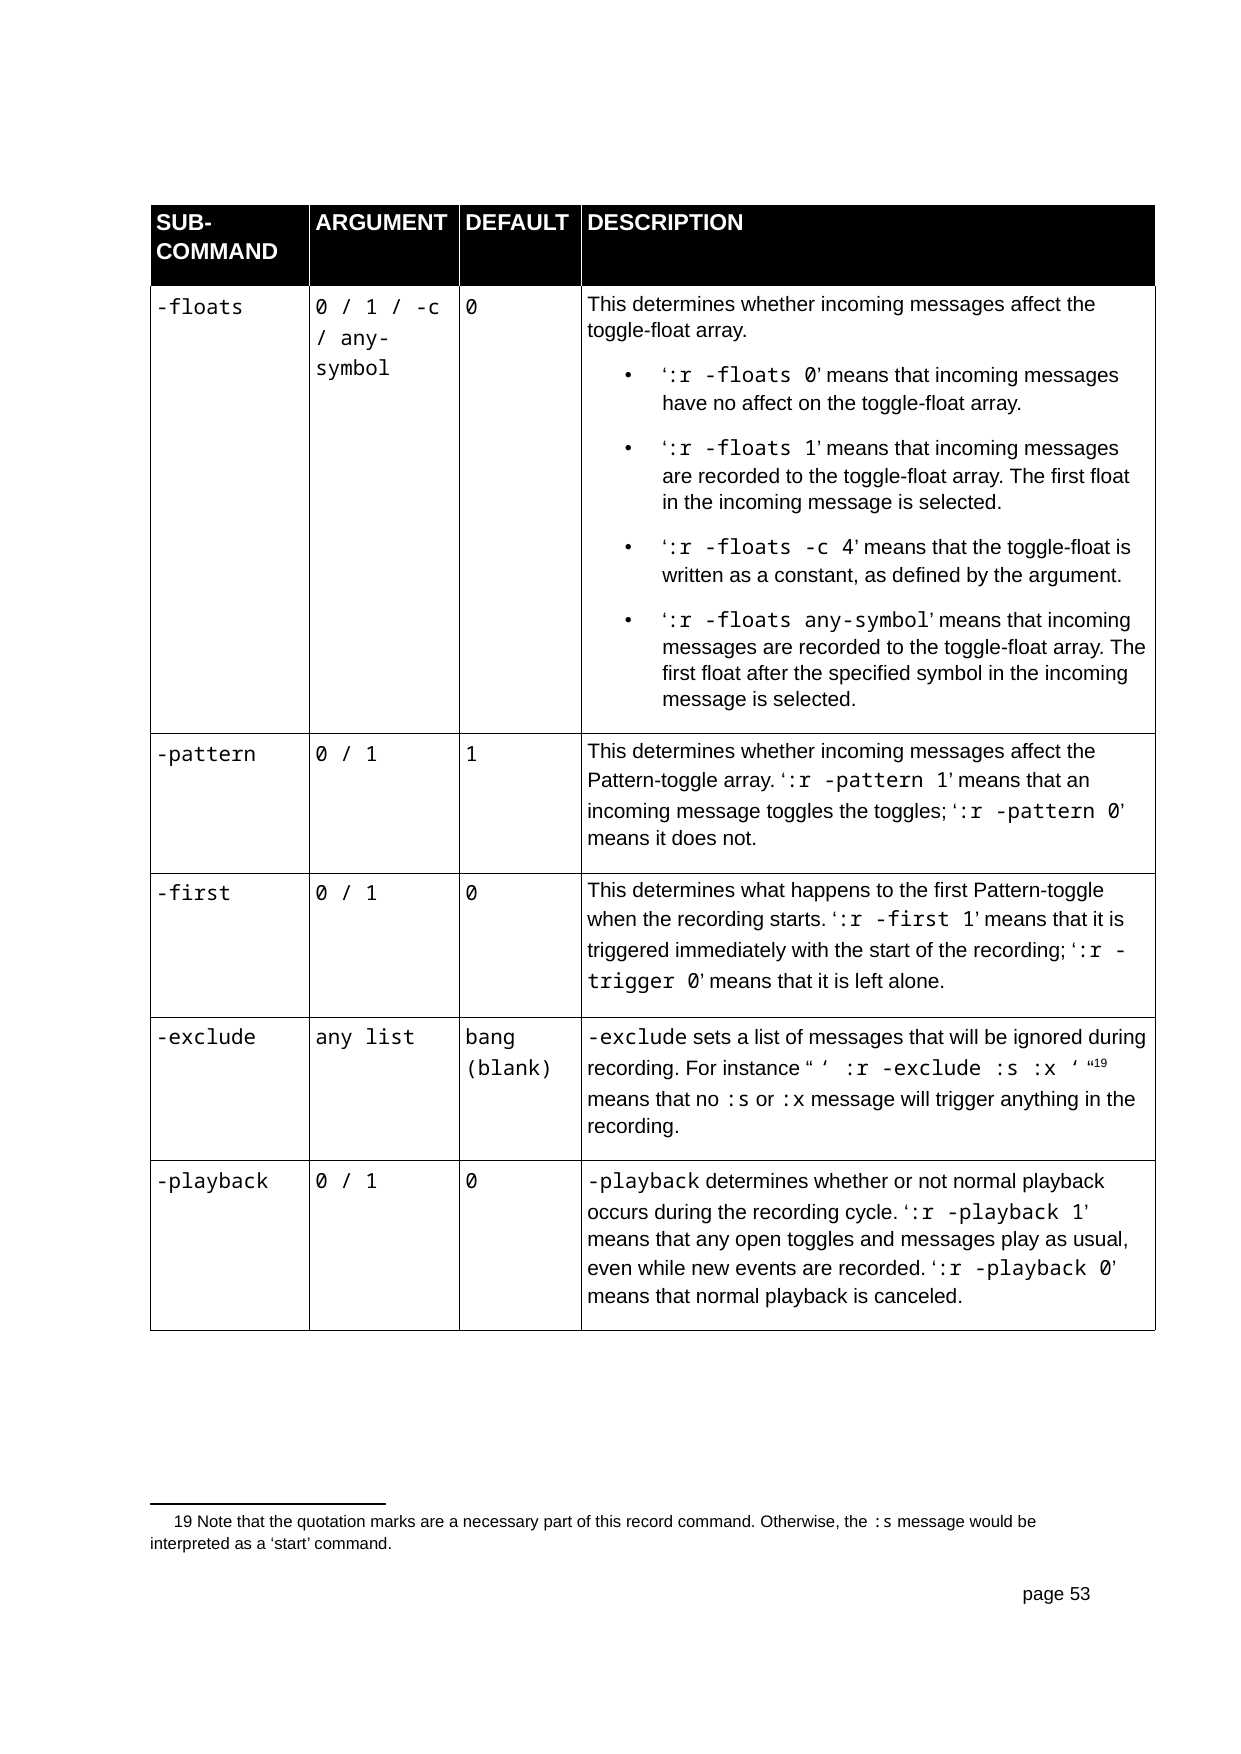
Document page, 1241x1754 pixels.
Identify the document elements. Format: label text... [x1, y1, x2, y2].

table_cell 0 [460, 874, 581, 1017]
table_cell This determines whether incoming messages affect the Pattern-toggle array. ‘:r -pattern 1’ means that an incoming message toggles the toggles; ‘:r -pattern 0’ means it does not. [582, 734, 1155, 872]
table_cell 0 / 1 / -c / any-symbol [310, 287, 459, 733]
table_header DEFAULT [460, 205, 581, 286]
table_header ARGUMENT [310, 205, 459, 286]
table_cell 1 [460, 734, 581, 872]
table_cell 0 / 1 [310, 1161, 459, 1330]
table_cell This determines what happens to the first Pattern-toggle when the recording starts. ‘:r -first 1’ means that it is triggered immediately with the start of the recording; ‘:r -trigger 0’ means that it is left alone. [582, 874, 1155, 1017]
table_cell 0 / 1 [310, 734, 459, 872]
table_header SUB-COMMAND [151, 205, 309, 286]
table_cell 0 [460, 287, 581, 733]
table_cell -exclude sets a list of messages that will be ignored during recording. For instance “ ‘ :r -exclude :s :x ‘ “ means that no :s or :x message will trigger anything in the recording. [582, 1018, 1155, 1160]
table_cell -pattern [151, 734, 309, 872]
table_header DESCRIPTION [582, 205, 1155, 286]
table_cell 0 / 1 [310, 874, 459, 1017]
table_cell This determines whether incoming messages affect the toggle-float array. ‘:r -floats 0’ means that incoming messages have no affect on the toggle-float array. ‘:r -floats 1’ means that incoming messages are recorded to the toggle-float array. The first float in the incoming message is selected. ‘:r -floats -c 4’ means that the toggle-float is written as a constant, as defined by the argument. ‘:r -floats any-symbol’ means that incoming messages are recorded to the toggle-float array. The first float after the specified symbol in the incoming message is selected. [582, 287, 1155, 733]
table_cell -playback determines whether or not normal playback occurs during the recording cycle. ‘:r -playback 1’ means that any open toggles and messages play as usual, even while new events are recorded. ‘:r -playback 0’ means that normal playback is canceled. [582, 1161, 1155, 1330]
table_cell -floats [151, 287, 309, 733]
table_cell -first [151, 874, 309, 1017]
table_cell -exclude [151, 1018, 309, 1160]
table_cell any list [310, 1018, 459, 1160]
table_cell bang (blank) [460, 1018, 581, 1160]
table_cell -playback [151, 1161, 309, 1330]
table_cell 0 [460, 1161, 581, 1330]
